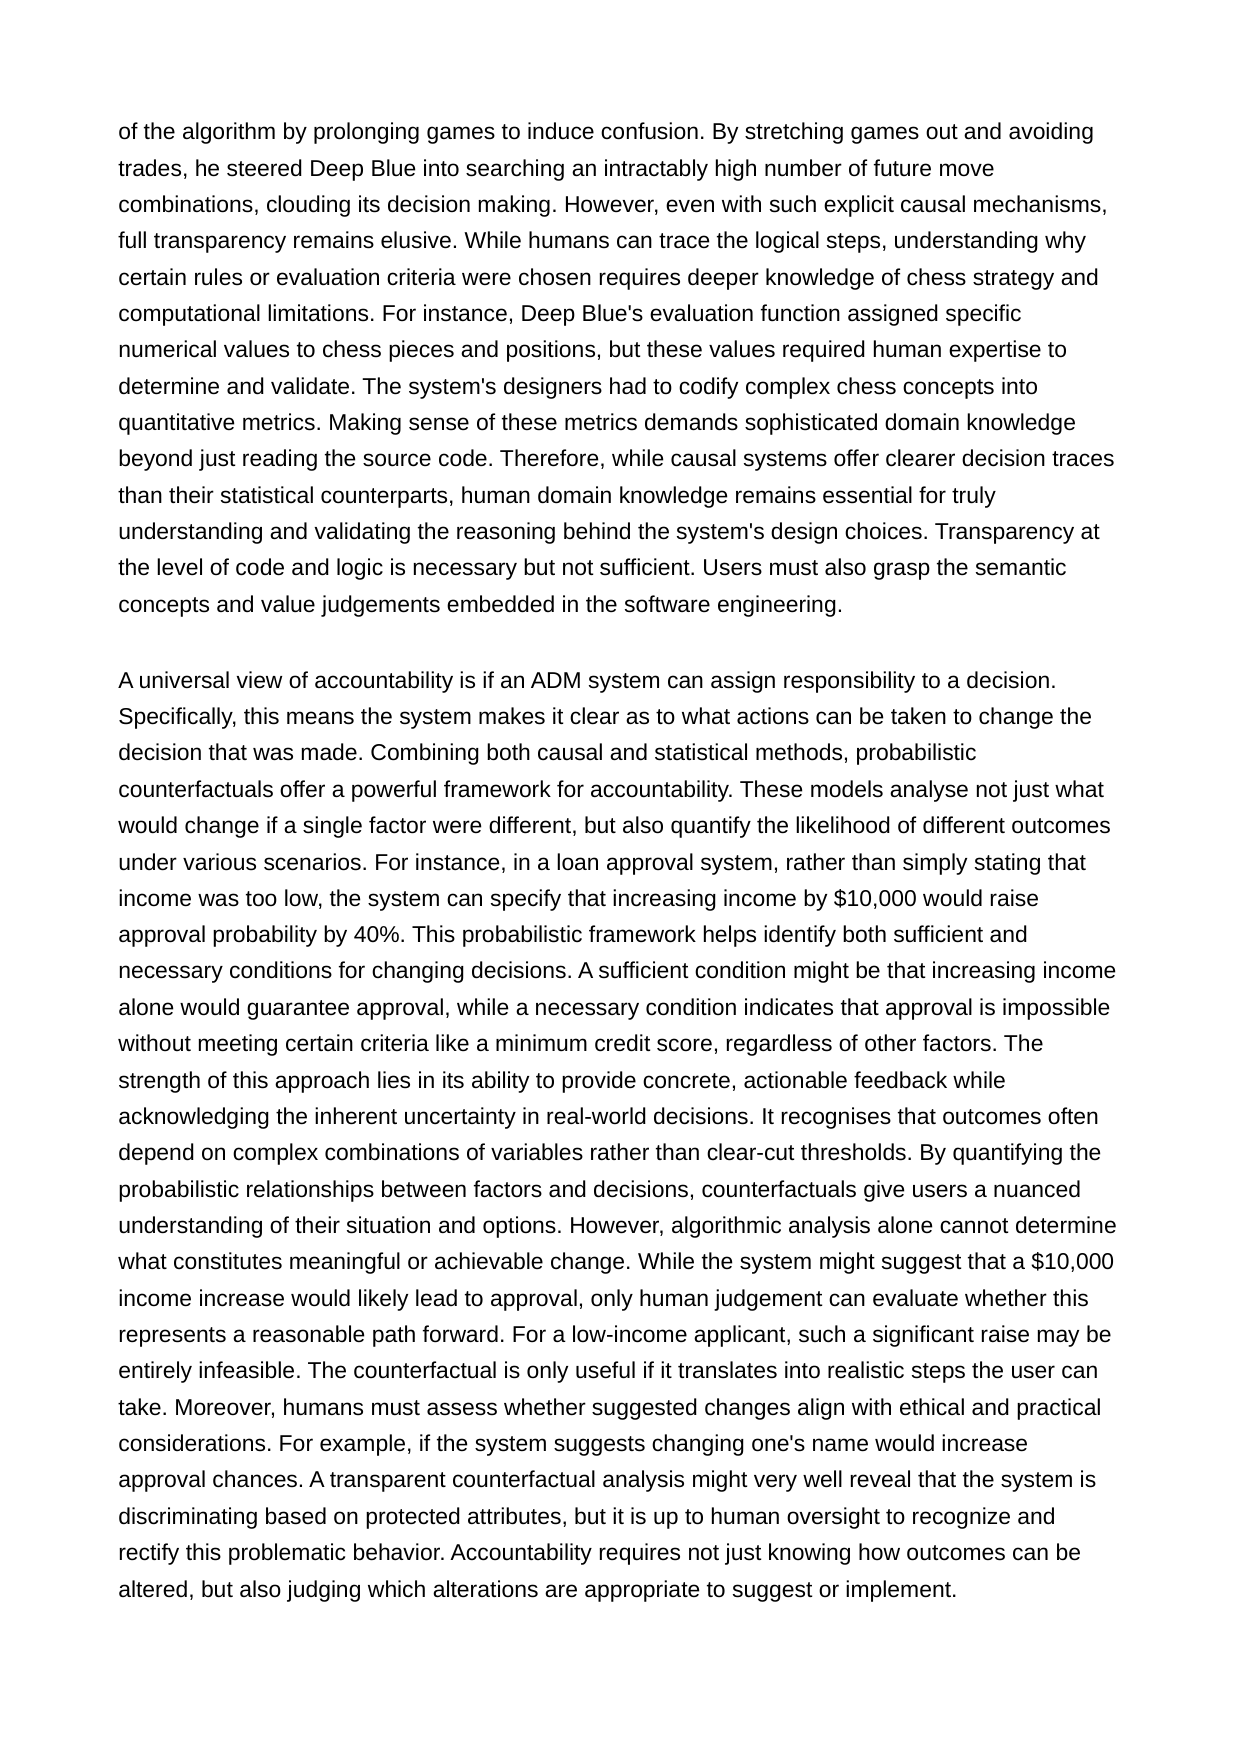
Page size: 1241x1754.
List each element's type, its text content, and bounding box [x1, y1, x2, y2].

text of the algorithm by prolonging games to induce confusion. By stretching games out and avoiding trades, he steered Deep Blue into searching an intractably high number of future move combinations, clouding its decision making. However, even with such explicit causal mechanisms, full transparency remains elusive. While humans can trace the logical steps, understanding why certain rules or evaluation criteria were chosen requires deeper knowledge of chess strategy and computational limitations. For instance, Deep Blue's evaluation function assigned specific numerical values to chess pieces and positions, but these values required human expertise to determine and validate. The system's designers had to codify complex chess concepts into quantitative metrics. Making sense of these metrics demands sophisticated domain knowledge beyond just reading the source code. Therefore, while causal systems offer clearer decision traces than their statistical counterparts, human domain knowledge remains essential for truly understanding and validating the reasoning behind the system's design choices. Transparency at the level of code and logic is necessary but not sufficient. Users must also grasp the semantic concepts and value judgements embedded in the software engineering. [118, 118, 1122, 617]
text Specifically, this means the system makes it clear as to what actions can be taken to change the decision that was made. Combining both causal and statistical methods, probabilistic counterfactuals offer a powerful framework for accountability. These models analyse not just what would change if a single factor were different, but also quantify the likelihood of different outcomes under various scenarios. For instance, in a loan approval system, rather than simply stating that income was too low, the system can specify that increasing income by $10,000 would raise approval probability by 40%. This probabilistic framework helps identify both sufficient and necessary conditions for changing decisions. A sufficient condition might be that increasing income alone would guarantee approval, while a necessary condition indicates that approval is impossible without meeting certain criteria like a minimum credit score, regardless of other factors. The strength of this approach lies in its ability to provide concrete, actionable feedback while acknowledging the inherent uncertainty in real-world decisions. It recognises that outcomes often depend on complex combinations of variables rather than clear-cut thresholds. By quantifying the probabilistic relationships between factors and decisions, counterfactuals give users a nuanced understanding of their situation and options. However, algorithmic analysis alone cannot determine what constitutes meaningful or achievable change. While the system might suggest that a $10,000 income increase would likely lead to approval, only human judgement can evaluate whether this represents a reasonable path forward. For a low-income applicant, such a significant raise may be entirely infeasible. The counterfactual is only useful if it translates into realistic steps the user can take. Moreover, humans must assess whether suggested changes align with ethical and practical considerations. For example, if the system suggests changing one's name would increase approval chances. A transparent counterfactual analysis might very well reveal that the system is discriminating based on protected attributes, but it is up to human oversight to recognize and rectify this problematic behavior. Accountability requires not just knowing how outcomes can be altered, but also judging which alterations are appropriate to suggest or implement. [118, 703, 1122, 1602]
text A universal view of accountability is if an ADM system can assign responsibility to a decision. [118, 667, 1122, 693]
